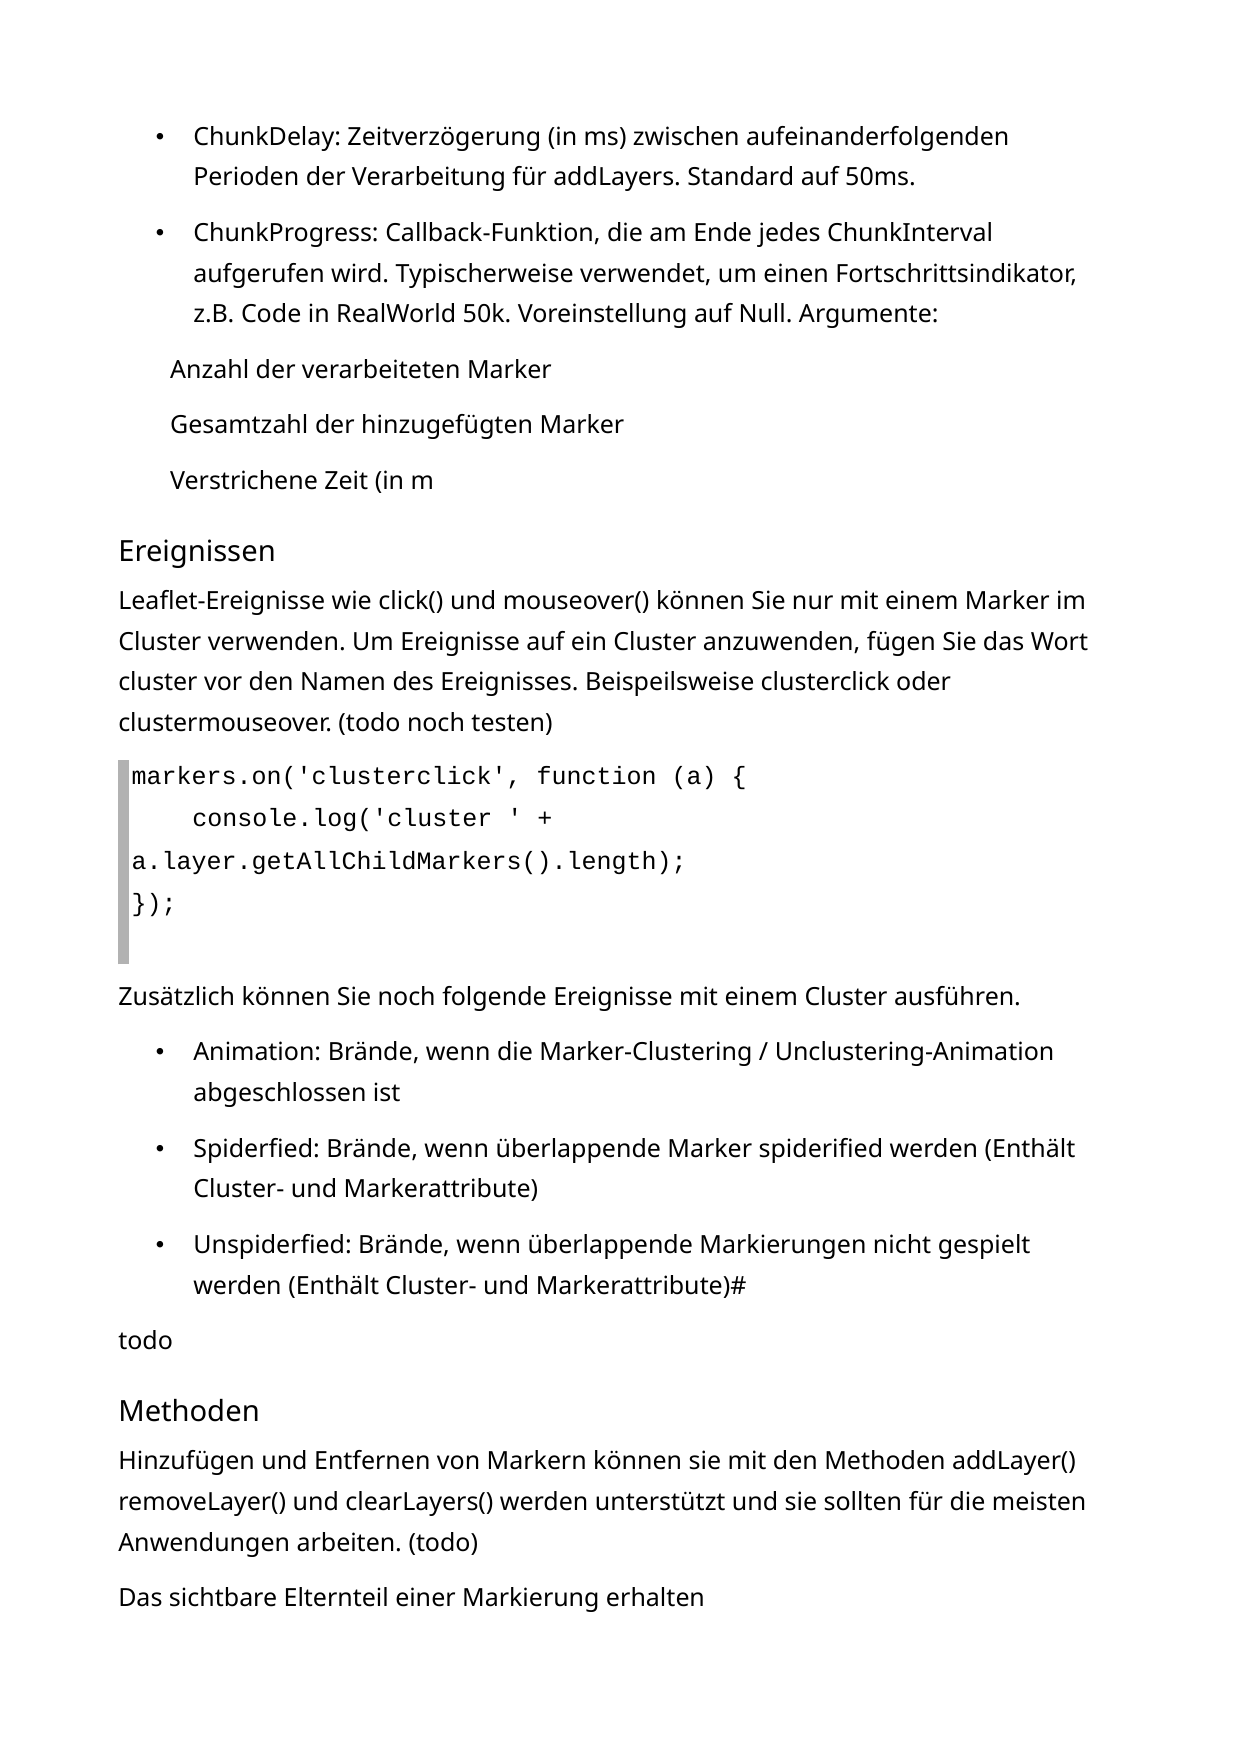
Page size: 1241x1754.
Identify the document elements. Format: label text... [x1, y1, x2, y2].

text Verstrichene Zeit (in m [118, 462, 1122, 496]
subtitle Ereignissen [118, 530, 1122, 570]
list ChunkProgress: Callback-Funktion, die am Ende jedes ChunkInterval aufgerufen wird. Typischerweise verwendet, um einen Fortschrittsindikator, z.B. Code in RealWorld 50k. Voreinstellung auf Null. Argumente: [156, 214, 1122, 330]
text Das sichtbare Elternteil einer Markierung erhalten [118, 1580, 1122, 1614]
subtitle Methoden [118, 1391, 1122, 1430]
list Animation: Brände, wenn die Marker-Clustering / Unclustering-Animation abgeschlossen ist [156, 1034, 1122, 1109]
text Hinzufügen und Entfernen von Markern können sie mit den Methoden addLayer() removeLayer() und clearLayers() werden unterstützt und sie sollten für die meisten Anwendungen arbeiten. (todo) [118, 1443, 1122, 1559]
text }); [129, 888, 1122, 919]
text Gesamtzahl der hinzugefügten Marker [118, 407, 1122, 441]
text Anzahl der verarbeiteten Marker [118, 351, 1122, 386]
text Leaflet-Ereignisse wie click() und mouseover() können Sie nur mit einem Marker im Cluster verwenden. Um Ereignisse auf ein Cluster anzuwenden, fügen Sie das Wort cluster vor den Namen des Ereignisses. Beispeilsweise clusterclick oder clustermouseover. (todo noch testen) [118, 582, 1122, 739]
list ChunkDelay: Zeitverzögerung (in ms) zwischen aufeinanderfolgenden Perioden der Verarbeitung für addLayers. Standard auf 50ms. [156, 118, 1122, 193]
list Spiderfied: Brände, wenn überlappende Marker spiderified werden (Enthält Cluster- und Markerattribute) [156, 1130, 1122, 1205]
text markers.on('clusterclick', function (a) { [129, 760, 1122, 792]
text console.log('cluster ' + a.layer.getAllChildMarkers().length); [129, 803, 1122, 877]
list Unspiderfied: Brände, wenn überlappende Markierungen nicht gespielt werden (Enthält Cluster- und Markerattribute)# [156, 1227, 1122, 1301]
text Zusätzlich können Sie noch folgende Ereignisse mit einem Cluster ausführen. [118, 979, 1122, 1013]
text todo [118, 1323, 1122, 1357]
